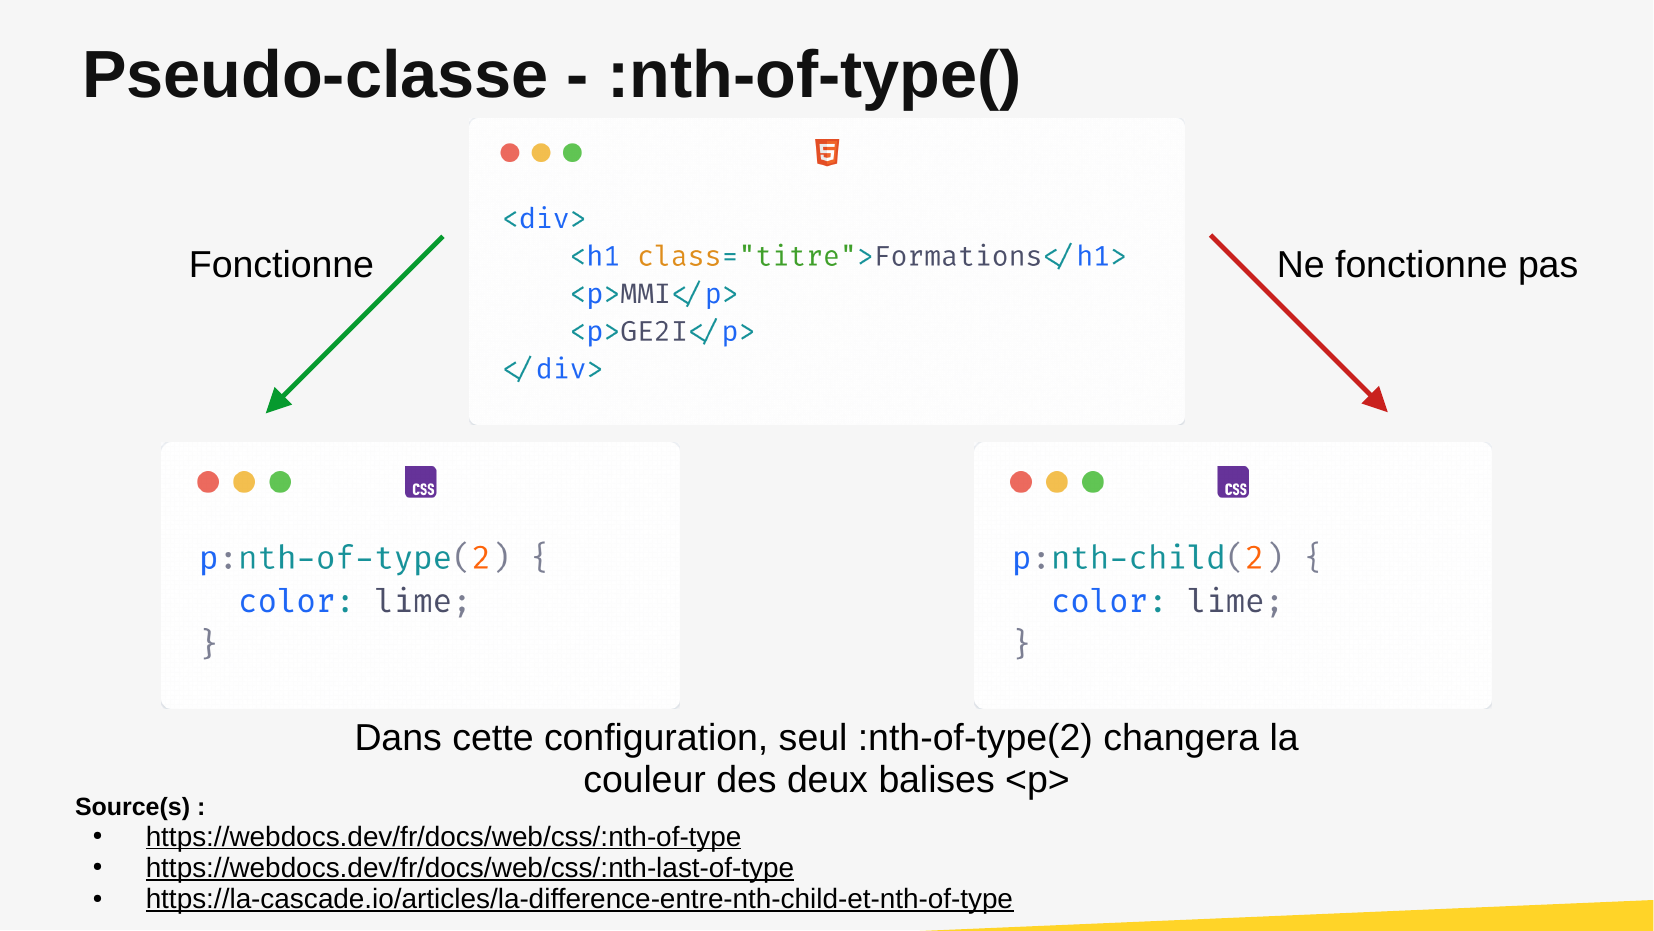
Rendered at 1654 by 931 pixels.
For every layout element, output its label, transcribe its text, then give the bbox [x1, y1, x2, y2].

text_box Fonctionne [111, 236, 452, 296]
text_box Ne fonctionne pas [1257, 236, 1598, 296]
text_box [919, 899, 1654, 931]
picture [974, 442, 1492, 709]
picture [469, 118, 1185, 425]
picture [161, 442, 680, 709]
title Pseudo-classe - :nth-of-type() [82, 37, 1571, 115]
text_box Source(s) : https://webdocs.dev/fr/docs/web/css/:nth-of-type https://webdocs.dev/fr/docs/web/css/:nth-last-of-type https://la-cascade.io/articles/la-difference-entre-nth-child-et-nth-of-type [60, 785, 1546, 923]
text_box Dans cette configuration, seul :nth-of-type(2) changera la couleur des deux balises <p> [302, 708, 1351, 808]
